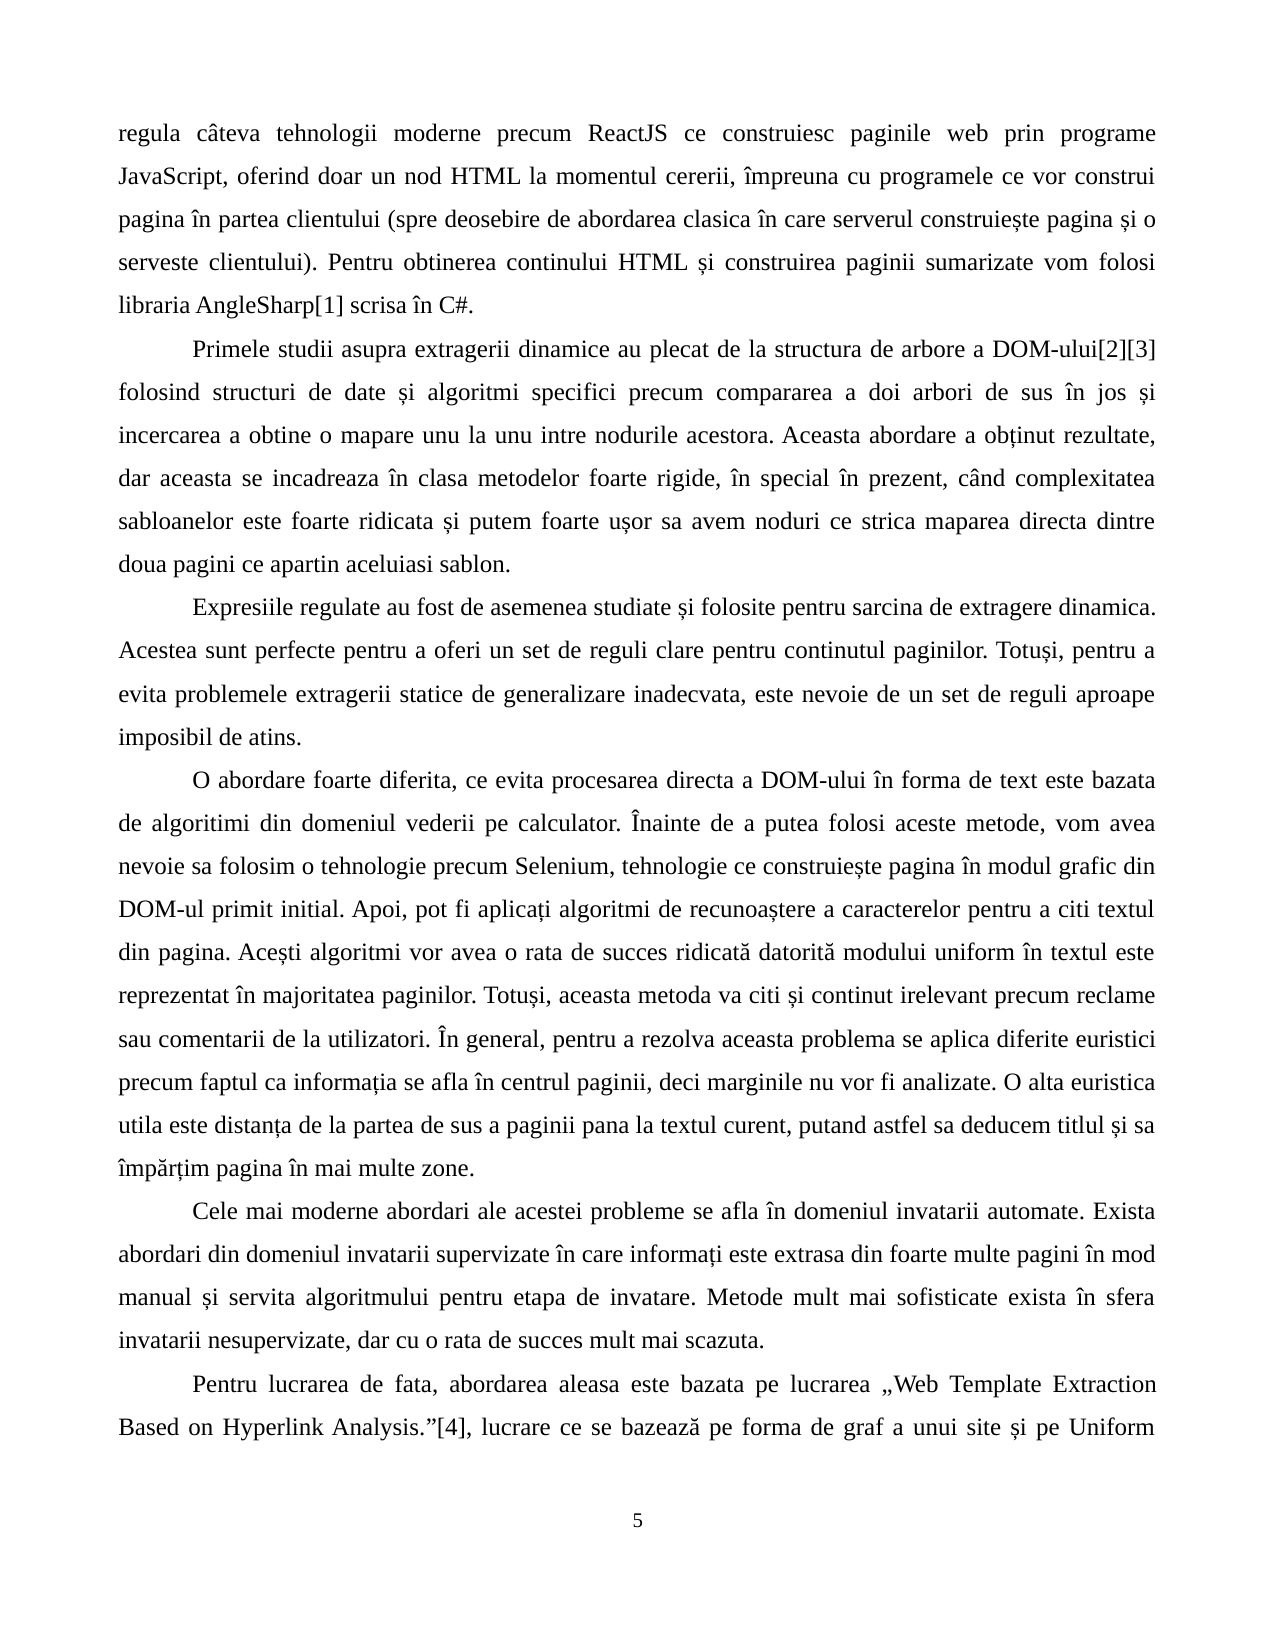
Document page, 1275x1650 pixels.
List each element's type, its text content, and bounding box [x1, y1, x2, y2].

text regula câteva tehnologii moderne precum ReactJS ce construiesc paginile web prin programe JavaScript, oferind doar un nod HTML la momentul cererii, împreuna cu programele ce vor construi pagina în partea clientului (spre deosebire de abordarea clasica în care serverul construiește pagina și o serveste clientului). Pentru obtinerea continului HTML și construirea paginii sumarizate vom folosi libraria AngleSharp[1] scrisa în C#. [118, 118, 1157, 319]
text Cele mai moderne abordari ale acestei probleme se afla în domeniul invatarii automate. Exista abordari din domeniul invatarii supervizate în care informați este extrasa din foarte multe pagini în mod manual și servita algoritmului pentru etapa de invatare. Metode mult mai sofisticate exista în sfera invatarii nesupervizate, dar cu o rata de succes mult mai scazuta. [118, 1196, 1157, 1354]
text Pentru lucrarea de fata, abordarea aleasa este bazata pe lucrarea „Web Template Extraction Based on Hyperlink Analysis.”[4], lucrare ce se bazează pe forma de graf a unui site și pe Uniform [118, 1369, 1157, 1441]
text O abordare foarte diferita, ce evita procesarea directa a DOM-ului în forma de text este bazata de algoritimi din domeniul vederii pe calculator. Înainte de a putea folosi aceste metode, vom avea nevoie sa folosim o tehnologie precum Selenium, tehnologie ce construiește pagina în modul grafic din DOM-ul primit initial. Apoi, pot fi aplicați algoritmi de recunoaștere a caracterelor pentru a citi textul din pagina. Acești algoritmi vor avea o rata de succes ridicată datorită modului uniform în textul este reprezentat în majoritatea paginilor. Totuși, aceasta metoda va citi și continut irelevant precum reclame sau comentarii de la utilizatori. În general, pentru a rezolva aceasta problema se aplica diferite euristici precum faptul ca informația se afla în centrul paginii, deci marginile nu vor fi analizate. O alta euristica utila este distanța de la partea de sus a paginii pana la textul curent, putand astfel sa deducem titlul și sa împărțim pagina în mai multe zone. [118, 765, 1157, 1182]
text Expresiile regulate au fost de asemenea studiate și folosite pentru sarcina de extragere dinamica. Acestea sunt perfecte pentru a oferi un set de reguli clare pentru continutul paginilor. Totuși, pentru a evita problemele extragerii statice de generalizare inadecvata, este nevoie de un set de reguli aproape imposibil de atins. [118, 592, 1157, 751]
text Primele studii asupra extragerii dinamice au plecat de la structura de arbore a DOM-ului[2][3] folosind structuri de date și algoritmi specifici precum compararea a doi arbori de sus în jos și incercarea a obtine o mapare unu la unu intre nodurile acestora. Aceasta abordare a obținut rezultate, dar aceasta se incadreaza în clasa metodelor foarte rigide, în special în prezent, când complexitatea sabloanelor este foarte ridicata și putem foarte ușor sa avem noduri ce strica maparea directa dintre doua pagini ce apartin aceluiasi sablon. [118, 334, 1157, 578]
